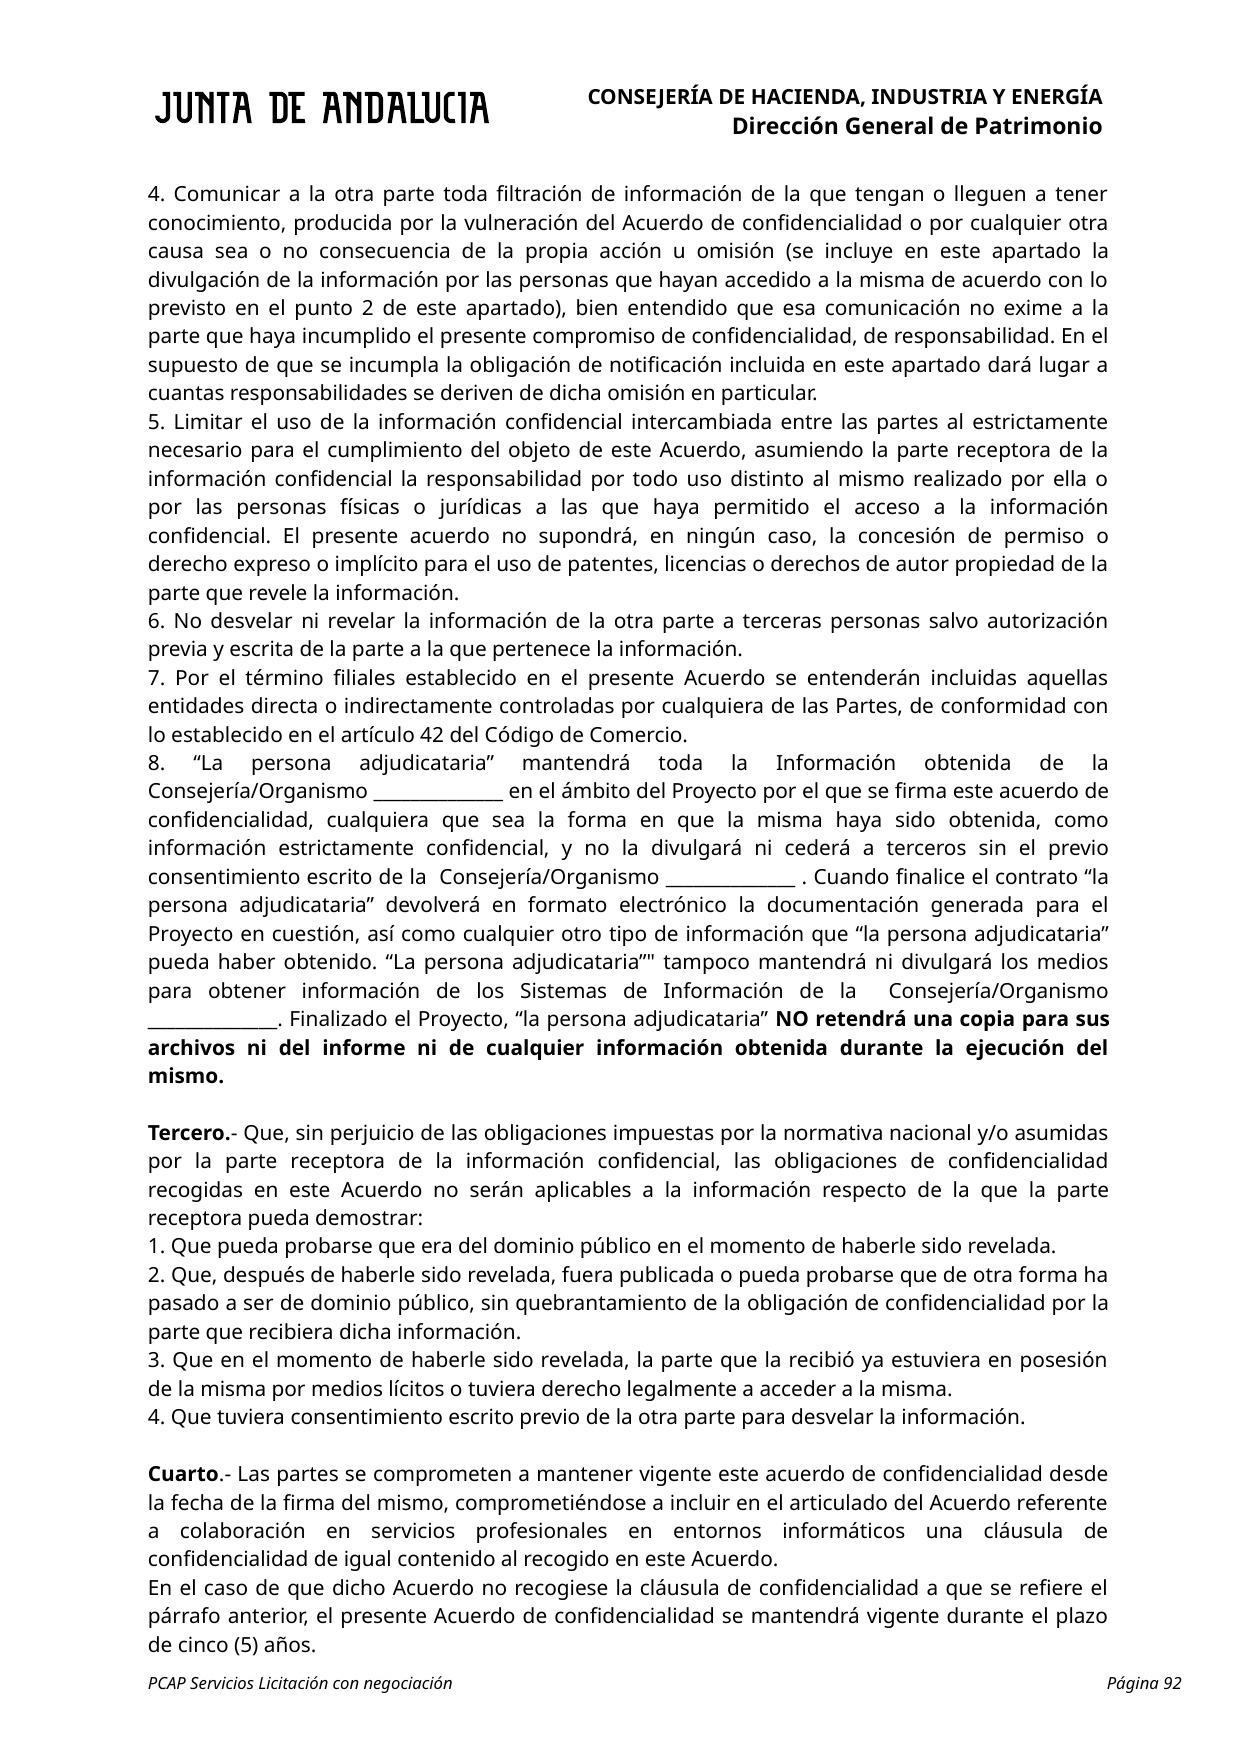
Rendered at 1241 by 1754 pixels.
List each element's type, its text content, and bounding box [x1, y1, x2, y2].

text Cuarto.- Las partes se comprometen a mantener vigente este acuerdo de confidencialidad desde la fecha de la firma del mismo, comprometiéndose a incluir en el articulado del Acuerdo referente a colaboración en servicios profesionales en entornos informáticos una cláusula de confidencialidad de igual contenido al recogido en este Acuerdo. [148, 1459, 1110, 1573]
text 5. Limitar el uso de la información confidencial intercambiada entre las partes al estrictamente necesario para el cumplimiento del objeto de este Acuerdo, asumiendo la parte receptora de la información confidencial la responsabilidad por todo uso distinto al mismo realizado por ella o por las personas físicas o jurídicas a las que haya permitido el acceso a la información confidencial. El presente acuerdo no supondrá, en ningún caso, la concesión de permiso o derecho expreso o implícito para el uso de patentes, licencias o derechos de autor propiedad de la parte que revele la información. [148, 407, 1110, 606]
text 2. Que, después de haberle sido revelada, fuera publicada o pueda probarse que de otra forma ha pasado a ser de dominio público, sin quebrantamiento de la obligación de confidencialidad por la parte que recibiera dicha información. [148, 1260, 1110, 1345]
text Tercero.- Que, sin perjuicio de las obligaciones impuestas por la normativa nacional y/o asumidas por la parte receptora de la información confidencial, las obligaciones de confidencialidad recogidas en este Acuerdo no serán aplicables a la información respecto de la que la parte receptora pueda demostrar: [148, 1118, 1110, 1232]
text 8. “La persona adjudicataria” mantendrá toda la Información obtenida de la Consejería/Organismo ______________ en el ámbito del Proyecto por el que se firma este acuerdo de confidencialidad, cualquiera que sea la forma en que la misma haya sido obtenida, como información estrictamente confidencial, y no la divulgará ni cederá a terceros sin el previo consentimiento escrito de la Consejería/Organismo ______________ . Cuando finalice el contrato “la persona adjudicataria” devolverá en formato electrónico la documentación generada para el Proyecto en cuestión, así como cualquier otro tipo de información que “la persona adjudicataria” pueda haber obtenido. “La persona adjudicataria”" tampoco mantendrá ni divulgará los medios para obtener información de los Sistemas de Información de la Consejería/Organismo ______________. Finalizado el Proyecto, “la persona adjudicataria” NO retendrá una copia para sus archivos ni del informe ni de cualquier información obtenida durante la ejecución del mismo. [148, 748, 1110, 1089]
text 4. Que tuviera consentimiento escrito previo de la otra parte para desvelar la información. [148, 1402, 1110, 1431]
text 7. Por el término filiales establecido en el presente Acuerdo se entenderán incluidas aquellas entidades directa o indirectamente controladas por cualquiera de las Partes, de conformidad con lo establecido en el artículo 42 del Código de Comercio. [148, 663, 1110, 748]
text En el caso de que dicho Acuerdo no recogiese la cláusula de confidencialidad a que se refiere el párrafo anterior, el presente Acuerdo de confidencialidad se mantendrá vigente durante el plazo de cinco (5) años. [148, 1573, 1110, 1658]
text 3. Que en el momento de haberle sido revelada, la parte que la recibió ya estuviera en posesión de la misma por medios lícitos o tuviera derecho legalmente a acceder a la misma. [148, 1345, 1110, 1402]
text 1. Que pueda probarse que era del dominio público en el momento de haberle sido revelada. [148, 1232, 1110, 1260]
text 6. No desvelar ni revelar la información de la otra parte a terceras personas salvo autorización previa y escrita de la parte a la que pertenece la información. [148, 606, 1110, 663]
text 4. Comunicar a la otra parte toda filtración de información de la que tengan o lleguen a tener conocimiento, producida por la vulneración del Acuerdo de confidencialidad o por cualquier otra causa sea o no consecuencia de la propia acción u omisión (se incluye en este apartado la divulgación de la información por las personas que hayan accedido a la misma de acuerdo con lo previsto en el punto 2 de este apartado), bien entendido que esa comunicación no exime a la parte que haya incumplido el presente compromiso de confidencialidad, de responsabilidad. En el supuesto de que se incumpla la obligación de notificación incluida en este apartado dará lugar a cuantas responsabilidades se deriven de dicha omisión en particular. [148, 179, 1110, 407]
